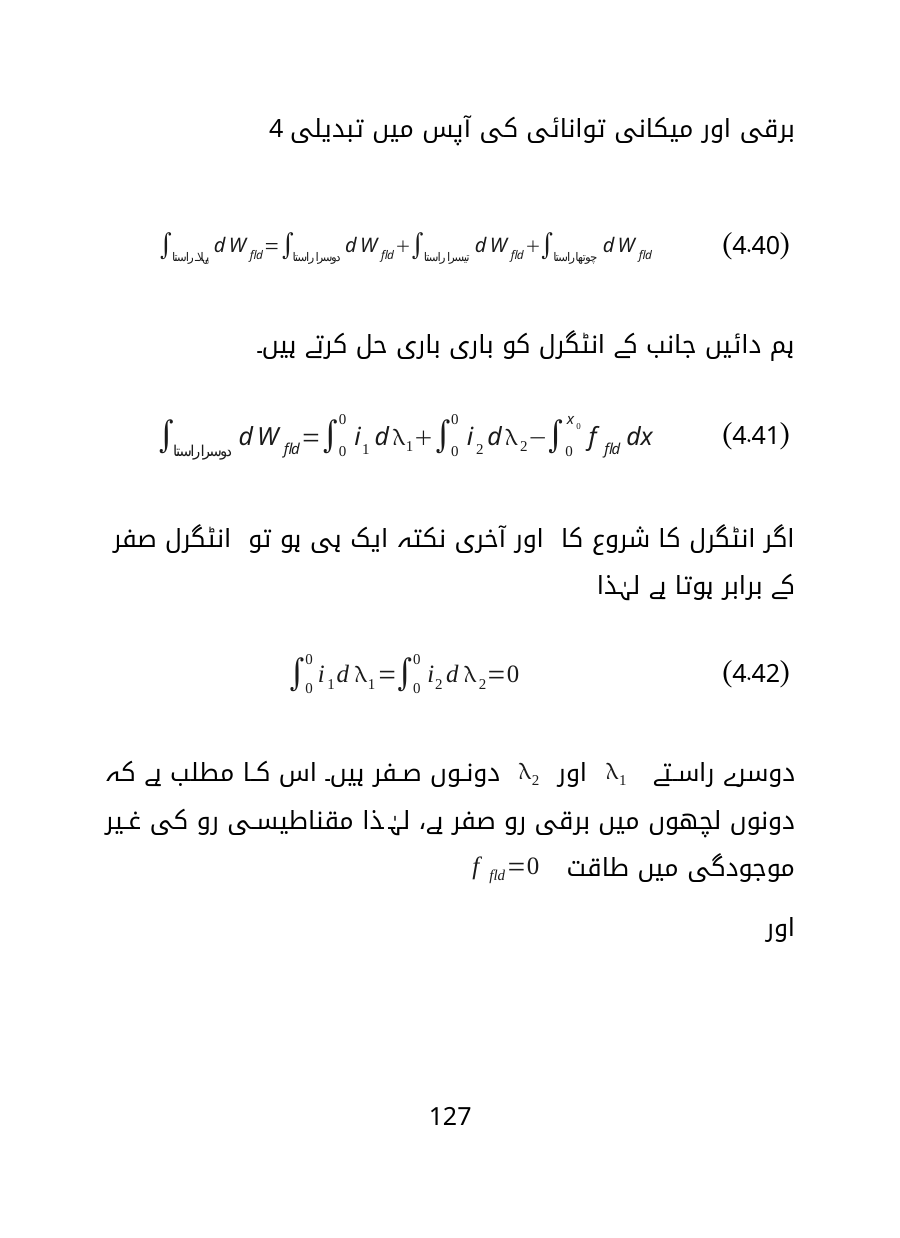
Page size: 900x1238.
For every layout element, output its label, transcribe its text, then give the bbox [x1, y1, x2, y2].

table_header [105, 403, 694, 481]
table_header (4.41) [694, 403, 795, 481]
text دوسرے راستے اوردونوں صفر ہیں۔ اس کا مطلب ہے کہ دونوں لچھوں میں برقی رو صفر ہے، لہٰذا مقناطیسی رو کی غیر موجودگی میں طاقت [105, 749, 795, 892]
table_header (4.40) [695, 216, 795, 288]
table_header (4.42) [693, 644, 795, 716]
text اور [105, 904, 795, 952]
table_header [105, 216, 695, 288]
table_header [105, 644, 692, 716]
text ہم دائیں جانب کے انٹگرل کو باری باری حل کرتے ہیں۔ [105, 322, 795, 369]
text اگر انٹگرل کا شروع کا اور آخری نکتہ ایک ہی ہو تو انٹگرل صفر کے برابر ہوتا ہے لہٰذا [105, 515, 795, 610]
